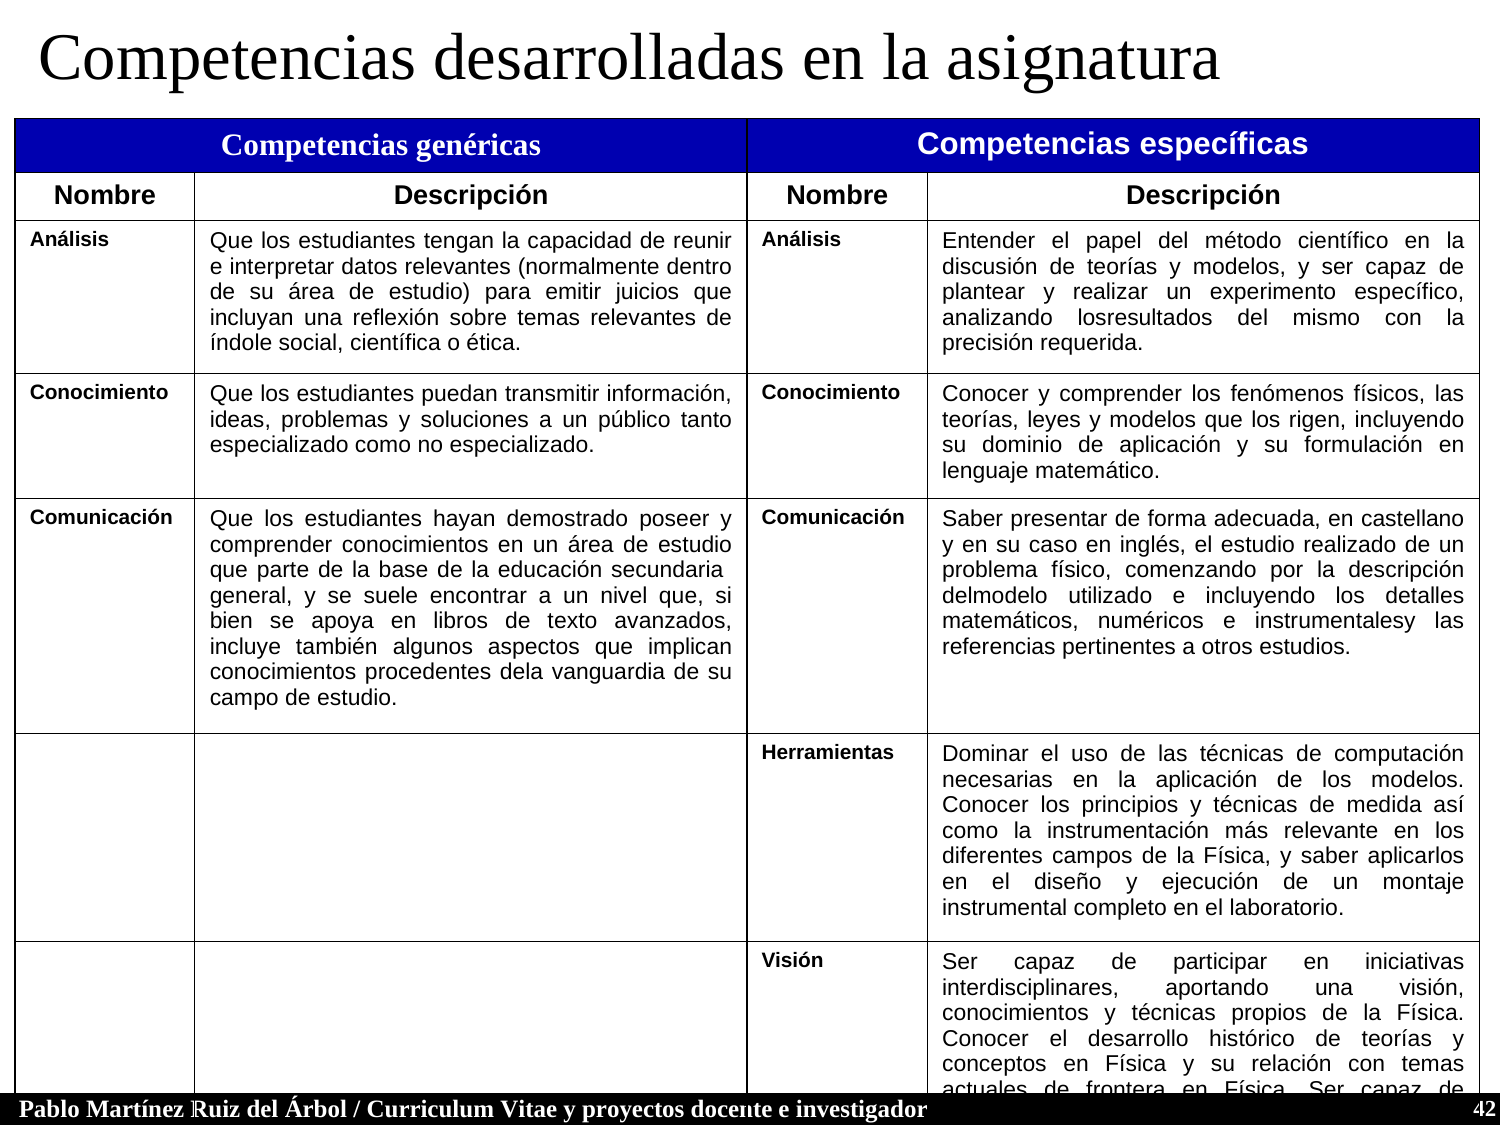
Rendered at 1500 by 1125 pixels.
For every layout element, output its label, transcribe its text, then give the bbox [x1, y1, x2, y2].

table_cell Conocimiento [748, 374, 927, 498]
table_cell Nombre [748, 173, 927, 220]
table_cell Descripción [928, 173, 1479, 220]
table_cell Saber presentar de forma adecuada, en castellano y en su caso en inglés, el estudio realizado de un problema físico, comenzando por la descripción delmodelo utilizado e incluyendo los detalles matemáticos, numéricos e instrumentalesy las referencias pertinentes a otros estudios. [928, 499, 1479, 733]
table_cell Que los estudiantes hayan demostrado poseer y comprender conocimientos en un área de estudio que parte de la base de la educación secundaria general, y se suele encontrar a un nivel que, si bien se apoya en libros de texto avanzados, incluye también algunos aspectos que implican conocimientos procedentes dela vanguardia de su campo de estudio. [195, 499, 746, 733]
table_cell Descripción [195, 173, 746, 220]
table_cell [16, 942, 194, 1125]
table_cell Análisis [748, 221, 927, 373]
table_cell Herramientas [748, 734, 927, 941]
table_cell Entender el papel del método científico en la discusión de teorías y modelos, y ser capaz de plantear y realizar un experimento específico, analizando losresultados del mismo con la precisión requerida. [928, 221, 1479, 373]
table_cell Que los estudiantes puedan transmitir información, ideas, problemas y soluciones a un público tanto especializado como no especializado. [195, 374, 746, 498]
table_cell Análisis [16, 221, 194, 373]
table_cell [195, 942, 746, 1125]
text_box Competencias desarrolladas en la asignatura [0, 3, 1276, 111]
table_cell Visión [748, 942, 927, 1125]
table_cell Comunicación [16, 499, 194, 733]
table_cell [195, 734, 746, 941]
table_cell Ser capaz de participar en iniciativas interdisciplinares, aportando una visión, conocimientos y técnicas propios de la Física. Conocer el desarrollo histórico de teorías y conceptos en Física y su relación con temas actuales de frontera en Física. Ser capaz de transmitir el interés por la Física presentando de forma atractiva los avances logrados gracias a la misma, y su impacto en otras áreas de investigación ydesarrollo. [928, 942, 1479, 1125]
table_cell Dominar el uso de las técnicas de computación necesarias en la aplicación de los modelos. Conocer los principios y técnicas de medida así como la instrumentación más relevante en los diferentes campos de la Física, y saber aplicarlos en el diseño y ejecución de un montaje instrumental completo en el laboratorio. [928, 734, 1479, 941]
table_cell Que los estudiantes tengan la capacidad de reunir e interpretar datos relevantes (normalmente dentro de su área de estudio) para emitir juicios que incluyan una reflexión sobre temas relevantes de índole social, científica o ética. [195, 221, 746, 373]
table_cell Conocer y comprender los fenómenos físicos, las teorías, leyes y modelos que los rigen, incluyendo su dominio de aplicación y su formulación en lenguaje matemático. [928, 374, 1479, 498]
table_cell [16, 734, 194, 941]
table_cell Nombre [16, 173, 194, 220]
table_header Competencias específicas [748, 119, 1479, 172]
table_cell Comunicación [748, 499, 927, 733]
table_header Competencias genéricas [16, 119, 746, 172]
table_cell Conocimiento [16, 374, 194, 498]
